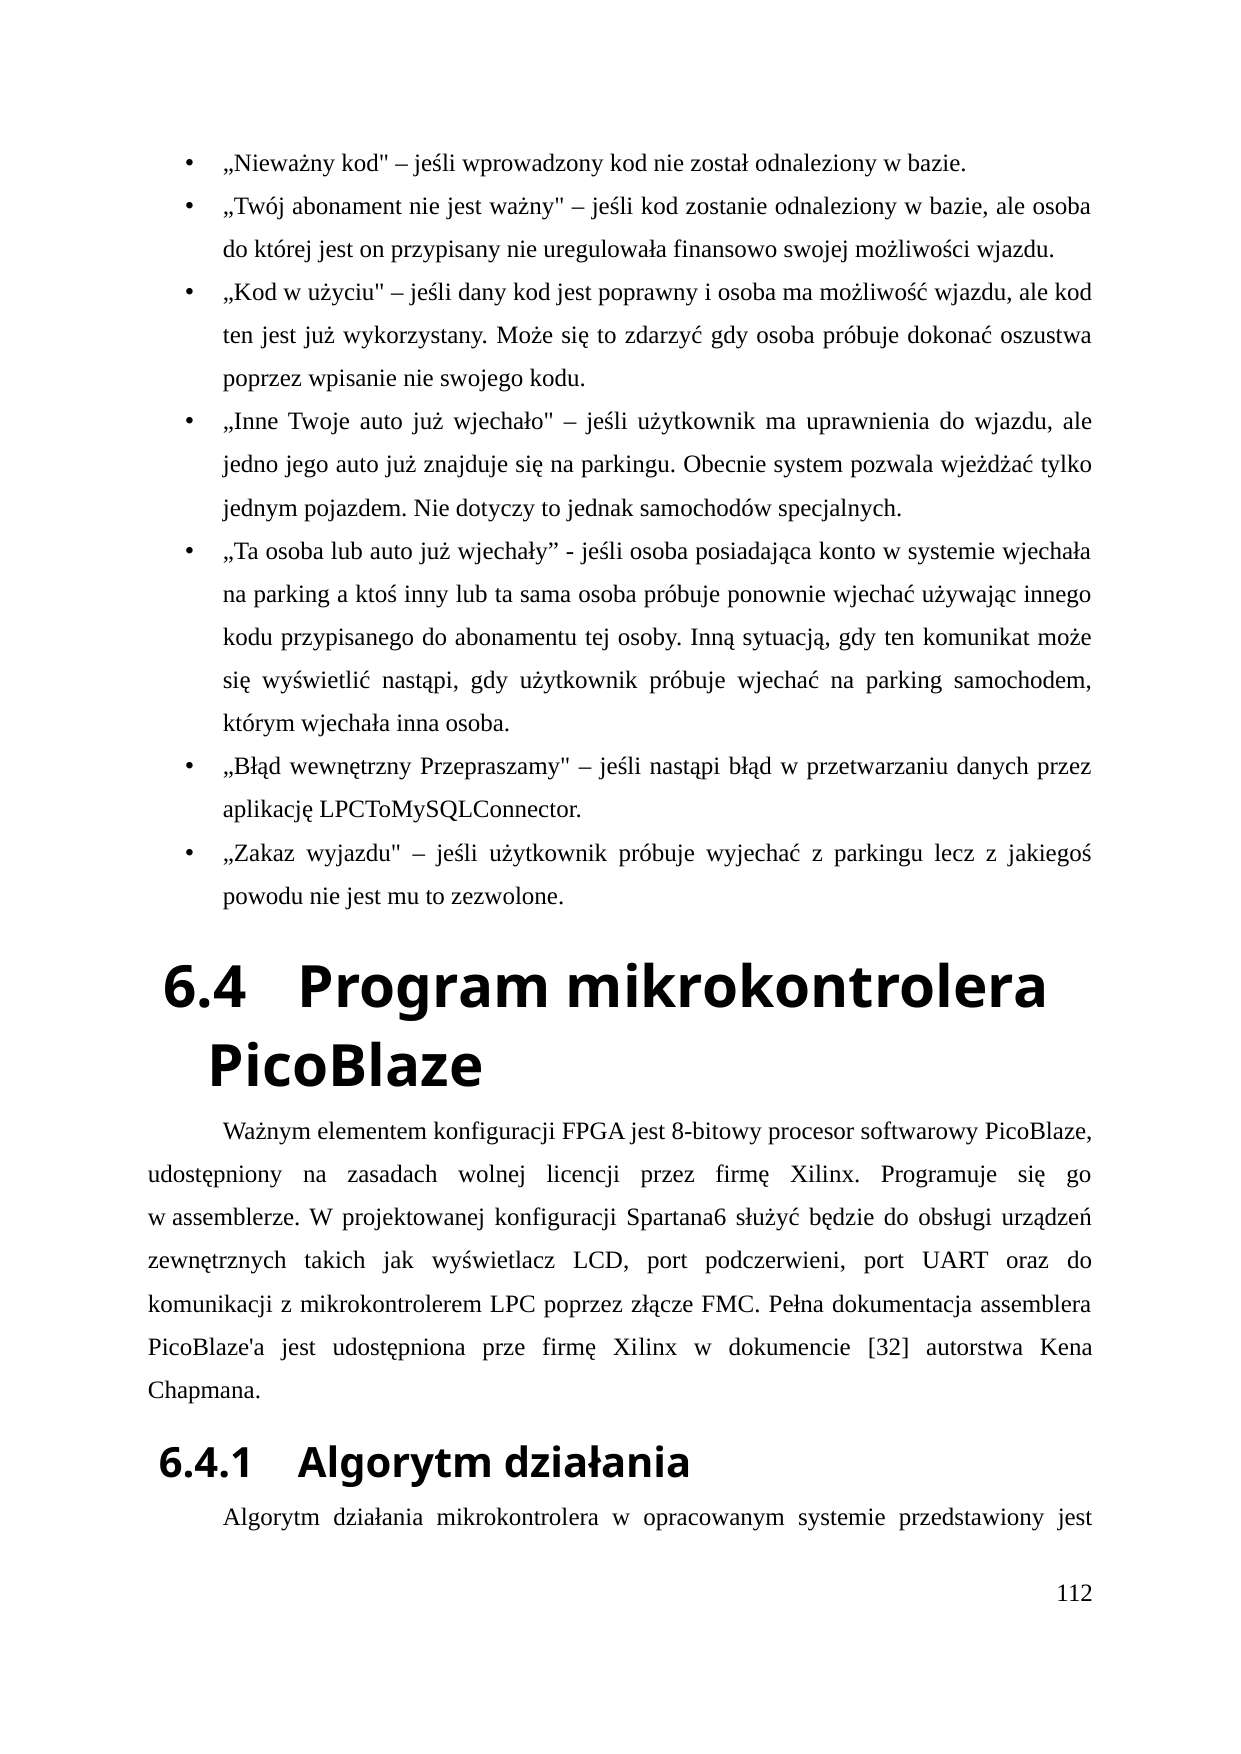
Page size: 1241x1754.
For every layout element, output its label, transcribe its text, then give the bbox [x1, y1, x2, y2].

subtitle Algorytm działania [148, 1433, 1093, 1489]
list „Twój abonament nie jest ważny" – jeśli kod zostanie odnaleziony w bazie, ale osoba do której jest on przypisany nie uregulowała finansowo swojej możliwości wjazdu. [185, 191, 1093, 263]
list „Ta osoba lub auto już wjechały” - jeśli osoba posiadająca konto w systemie wjechała na parking a ktoś inny lub ta sama osoba próbuje ponownie wjechać używając innego kodu przypisanego do abonamentu tej osoby. Inną sytuacją, gdy ten komunikat może się wyświetlić nastąpi, gdy użytkownik próbuje wjechać na parking samochodem, którym wjechała inna osoba. [185, 536, 1093, 737]
list „Nieważny kod" – jeśli wprowadzony kod nie został odnaleziony w bazie. [185, 148, 1093, 176]
list „Zakaz wyjazdu" – jeśli użytkownik próbuje wyjechać z parkingu lecz z jakiegoś powodu nie jest mu to zezwolone. [185, 838, 1093, 909]
text Ważnym elementem konfiguracji FPGA jest 8-bitowy procesor softwarowy PicoBlaze, udostępniony na zasadach wolnej licencji przez firmę Xilinx. Programuje się go w assemblerze. W projektowanej konfiguracji Spartana6 służyć będzie do obsługi urządzeń zewnętrznych takich jak wyświetlacz LCD, port podczerwieni, port UART oraz do komunikacji z mikrokontrolerem LPC poprzez złącze FMC. Pełna dokumentacja assemblera PicoBlaze'a jest udostępniona prze firmę Xilinx w dokumencie [32] autorstwa Kena Chapmana. [148, 1116, 1093, 1404]
text Algorytm działania mikrokontrolera w opracowanym systemie przedstawiony jest [148, 1502, 1093, 1531]
list „Kod w użyciu" – jeśli dany kod jest poprawny i osoba ma możliwość wjazdu, ale kod ten jest już wykorzystany. Może się to zdarzyć gdy osoba próbuje dokonać oszustwa poprzez wpisanie nie swojego kodu. [185, 277, 1093, 392]
list „Inne Twoje auto już wjechało" – jeśli użytkownik ma uprawnienia do wjazdu, ale jedno jego auto już znajduje się na parkingu. Obecnie system pozwala wjeżdżać tylko jednym pojazdem. Nie dotyczy to jednak samochodów specjalnych. [185, 406, 1093, 521]
list „Błąd wewnętrzny Przepraszamy" – jeśli nastąpi błąd w przetwarzaniu danych przez aplikację LPCToMySQLConnector. [185, 751, 1093, 823]
subtitle Program mikrokontrolera PicoBlaze [148, 945, 1093, 1104]
